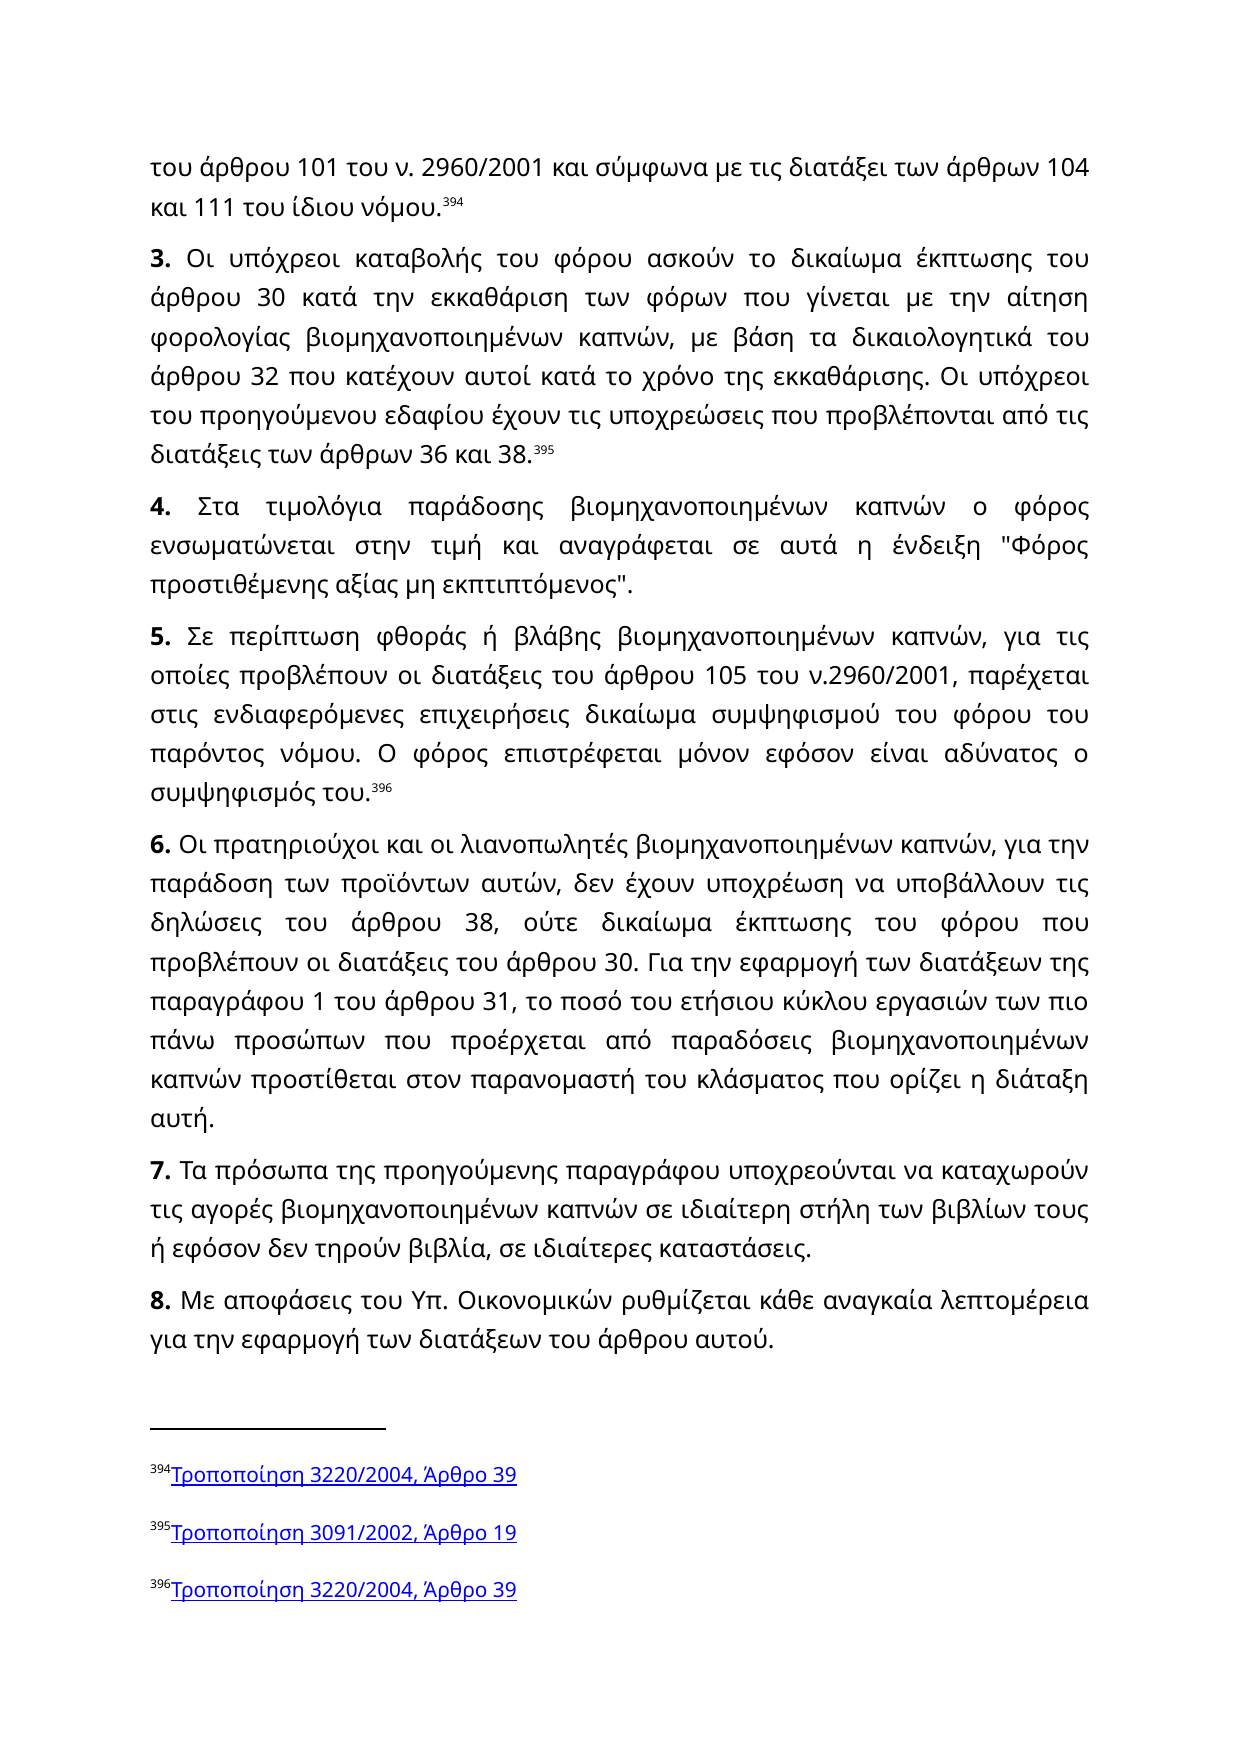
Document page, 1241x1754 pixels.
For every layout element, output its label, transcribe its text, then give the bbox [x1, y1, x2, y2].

text του άρθρου 101 του ν. 2960/2001 και σύμφωνα με τις διατάξει των άρθρων 104 και 111 του ίδιου νόμου. [150, 150, 1090, 223]
text 4. Στα τιμολόγια παράδοσης βιομηχανοποιημένων καπνών ο φόρος ενσωματώνεται στην τιμή και αναγράφεται σε αυτά η ένδειξη "Φόρος προστιθέμενης αξίας μη εκπτιπτόμενος". [150, 488, 1090, 601]
text 8. Με αποφάσεις του Υπ. Οικονομικών ρυθμίζεται κάθε αναγκαία λεπτομέρεια για την εφαρμογή των διατάξεων του άρθρου αυτού. [150, 1282, 1090, 1356]
text 5. Σε περίπτωση φθοράς ή βλάβης βιομηχανοποιημένων καπνών, για τις οποίες προβλέπουν οι διατάξεις του άρθρου 105 του ν.2960/2001, παρέχεται στις ενδιαφερόμενες επιχειρήσεις δικαίωμα συμψηφισμού του φόρου του παρόντος νόμου. Ο φόρος επιστρέφεται μόνον εφόσον είναι αδύνατος ο συμψηφισμός του. [150, 618, 1090, 809]
text Τροποποίηση 3220/2004, Άρθρο 39 [150, 1460, 1090, 1489]
text 3. Οι υπόχρεοι καταβολής του φόρου ασκούν το δικαίωμα έκπτωσης του άρθρου 30 κατά την εκκαθάριση των φόρων που γίνεται με την αίτηση φορολογίας βιομηχανοποιημένων καπνών, με βάση τα δικαιολογητικά του άρθρου 32 που κατέχουν αυτοί κατά το χρόνο της εκκαθάρισης. Οι υπόχρεοι του προηγούμενου εδαφίου έχουν τις υποχρεώσεις που προβλέπονται από τις διατάξεις των άρθρων 36 και 38. [150, 241, 1090, 471]
text Τροποποίηση 3091/2002, Άρθρο 19 [150, 1518, 1090, 1546]
text Τροποποίηση 3220/2004, Άρθρο 39 [150, 1576, 1090, 1604]
text 7. Τα πρόσωπα της προηγούμενης παραγράφου υποχρεούνται να καταχωρούν τις αγορές βιομηχανοποιημένων καπνών σε ιδιαίτερη στήλη των βιβλίων τους ή εφόσον δεν τηρούν βιβλία, σε ιδιαίτερες καταστάσεις. [150, 1152, 1090, 1265]
text 6. Οι πρατηριούχοι και οι λιανοπωλητές βιομηχανοποιημένων καπνών, για την παράδοση των προϊόντων αυτών, δεν έχουν υποχρέωση να υποβάλλουν τις δηλώσεις του άρθρου 38, ούτε δικαίωμα έκπτωσης του φόρου που προβλέπουν οι διατάξεις του άρθρου 30. Για την εφαρμογή των διατάξεων της παραγράφου 1 του άρθρου 31, το ποσό του ετήσιου κύκλου εργασιών των πιο πάνω προσώπων που προέρχεται από παραδόσεις βιομηχανοποιημένων καπνών προστίθεται στον παρανομαστή του κλάσματος που ορίζει η διάταξη αυτή. [150, 827, 1090, 1135]
